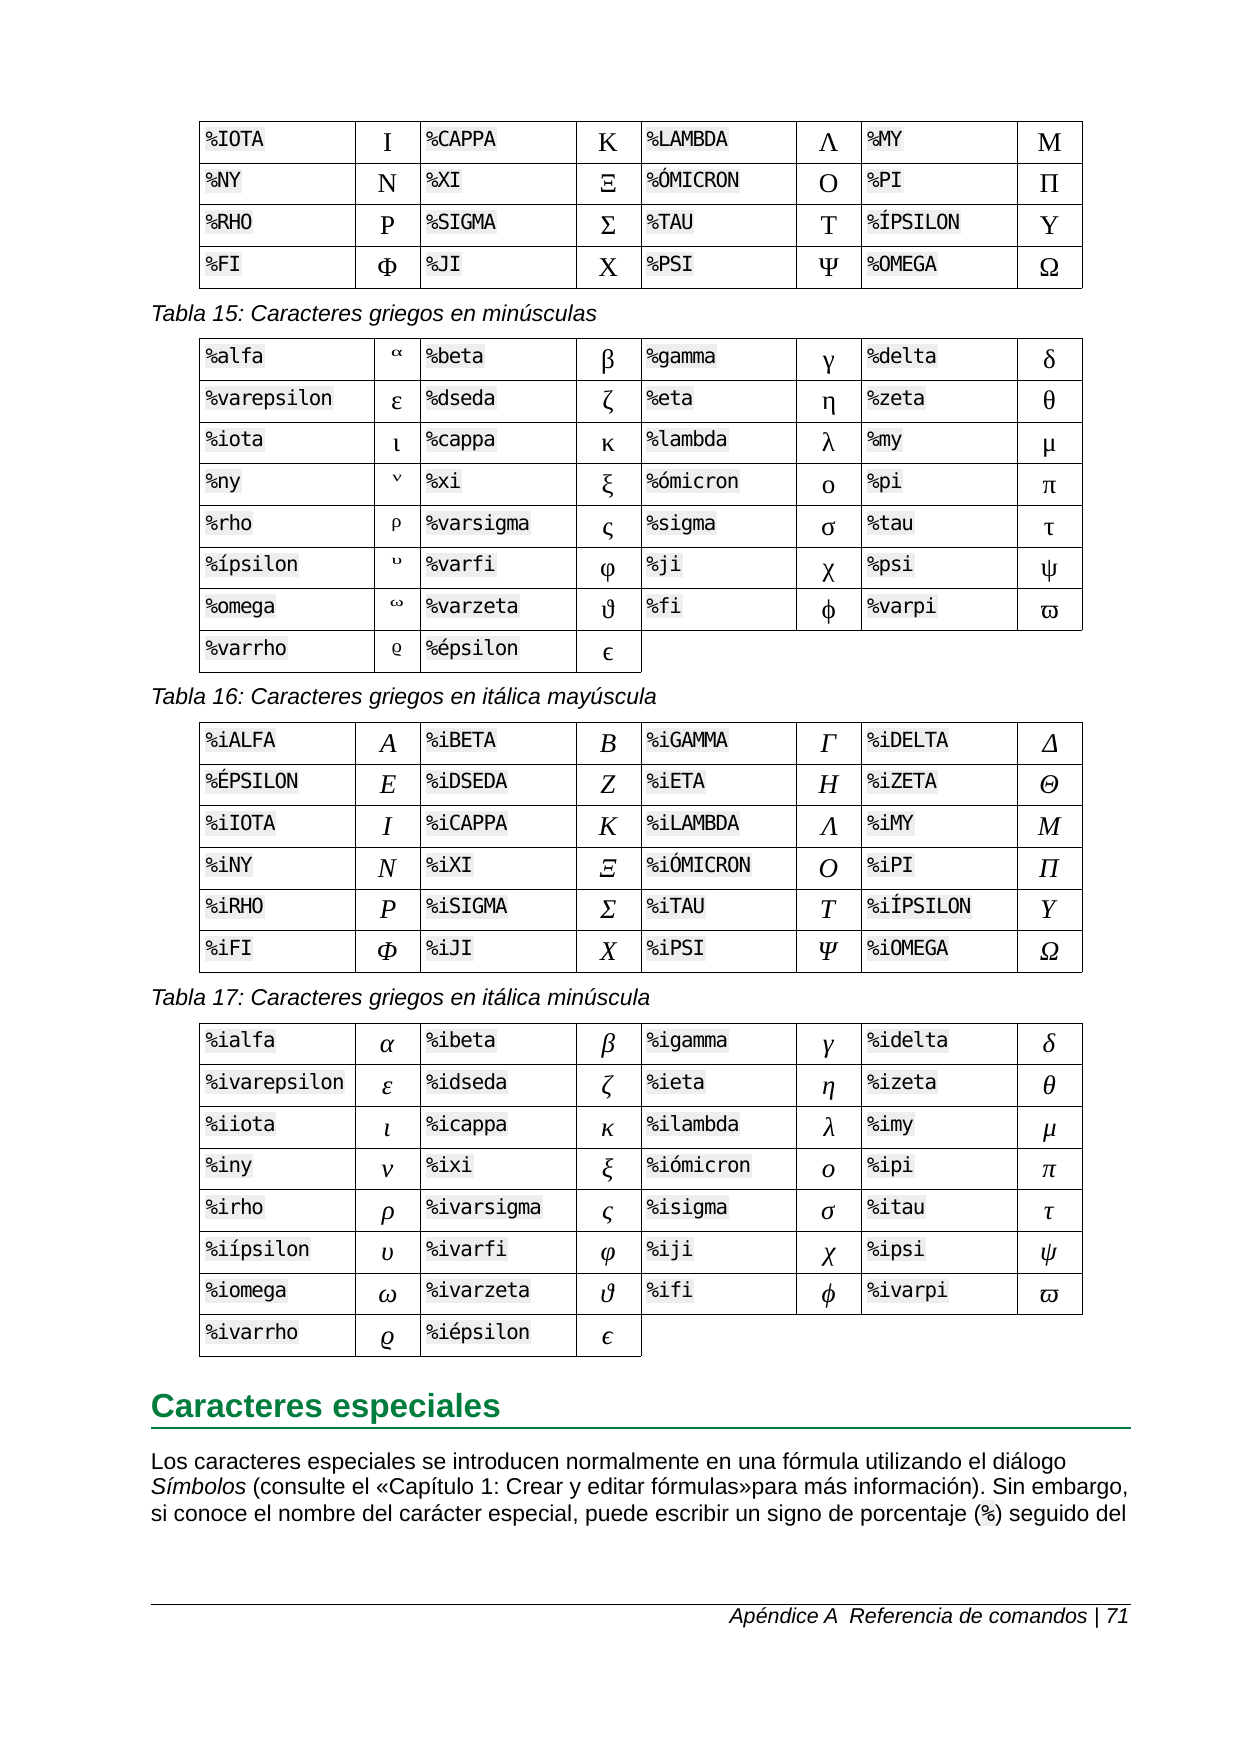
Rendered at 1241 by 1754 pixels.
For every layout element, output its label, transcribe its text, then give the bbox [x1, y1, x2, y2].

table_cell %varepsilon [200, 381, 374, 422]
table_cell %iji [642, 1232, 796, 1273]
table_cell [356, 1065, 420, 1106]
table_cell [1018, 205, 1082, 246]
table_cell %icappa [421, 1107, 576, 1148]
table_header %gamma [642, 339, 796, 380]
table_cell %iMY [862, 806, 1017, 847]
table_header [577, 339, 641, 380]
table_cell [797, 381, 861, 422]
table_cell [1017, 1315, 1082, 1356]
table_cell %épsilon [421, 631, 576, 672]
table_cell [375, 548, 420, 588]
table_cell [1017, 631, 1082, 672]
table_cell %JI [421, 247, 576, 288]
table_cell %iiota [200, 1107, 355, 1148]
table_cell [356, 765, 420, 805]
table_cell %dseda [421, 381, 576, 422]
table_header [356, 1024, 420, 1064]
table_cell [797, 1065, 861, 1106]
table_cell [797, 247, 861, 288]
table_cell %iRHO [200, 890, 355, 930]
table_cell [577, 1274, 641, 1314]
table_cell %itau [862, 1190, 1017, 1231]
table_header [577, 1024, 641, 1064]
table_cell %iJI [421, 931, 576, 972]
table_cell [861, 631, 1017, 672]
table_cell [797, 164, 861, 204]
table_cell [1018, 548, 1082, 588]
table_cell %izeta [862, 1065, 1017, 1106]
table_cell %ivarsigma [421, 1190, 576, 1231]
table_cell %omega [200, 589, 374, 630]
table_cell %lambda [642, 423, 796, 463]
text Los caracteres especiales se introducen normalmente en una fórmula utilizando el diálogo Símbolos (consulte el «Capítulo 1: Crear y editar fórmulas»para más información). Sin embargo, si conoce el nombre del carácter especial, puede escribir un signo de porcentaje (%) seguido del [151, 1448, 1131, 1526]
table_cell [577, 848, 641, 889]
table_cell %eta [642, 381, 796, 422]
table_cell [577, 765, 641, 805]
table_header %delta [862, 339, 1017, 380]
table_cell [797, 506, 861, 547]
table_cell %ny [200, 464, 374, 505]
table_cell [577, 1190, 641, 1231]
table_cell %varsigma [421, 506, 576, 547]
table_cell [1018, 1107, 1082, 1148]
table_cell [1018, 848, 1082, 889]
table_cell [797, 1274, 861, 1314]
table_header [1018, 723, 1082, 764]
table_cell [356, 205, 420, 246]
table_cell %ipsi [862, 1232, 1017, 1273]
table_cell %sigma [642, 506, 796, 547]
table_cell [797, 423, 861, 463]
table_cell [577, 164, 641, 204]
table_cell %zeta [862, 381, 1017, 422]
table_cell %TAU [642, 205, 796, 246]
table_cell [796, 631, 861, 672]
table_cell [797, 589, 861, 630]
table_cell %ivarfi [421, 1232, 576, 1273]
table_header %iGAMMA [642, 723, 796, 764]
table_cell [1018, 890, 1082, 930]
table_cell %isigma [642, 1190, 796, 1231]
table_header [375, 339, 420, 380]
table_cell %ómicron [642, 464, 796, 505]
table_cell [577, 381, 641, 422]
table_cell %pi [862, 464, 1017, 505]
table_cell [642, 631, 796, 672]
table_cell [797, 548, 861, 588]
table_cell [1018, 423, 1082, 463]
table_cell [1018, 464, 1082, 505]
table_cell %iípsilon [200, 1232, 355, 1273]
table_cell %varrho [200, 631, 374, 672]
table_cell %ivarrho [200, 1315, 355, 1356]
table_cell %ixi [421, 1149, 576, 1189]
table_cell %iZETA [862, 765, 1017, 805]
table_cell %iOMEGA [862, 931, 1017, 972]
table_cell [356, 931, 420, 972]
table_cell [577, 1149, 641, 1189]
table_cell %irho [200, 1190, 355, 1231]
table_cell [797, 848, 861, 889]
table_cell [1018, 1190, 1082, 1231]
table_cell %MY [862, 122, 1017, 163]
table_cell [577, 1107, 641, 1148]
table_cell %ifi [642, 1274, 796, 1314]
table_cell [1018, 931, 1082, 972]
table_cell [861, 1315, 1017, 1356]
table_cell [375, 423, 420, 463]
table_cell [577, 122, 641, 163]
table_cell %psi [862, 548, 1017, 588]
table_cell %iNY [200, 848, 355, 889]
table_cell [577, 1315, 641, 1356]
table_cell [356, 247, 420, 288]
table_header [1018, 339, 1082, 380]
text Tabla 17: Caracteres griegos en itálica minúscula [151, 984, 1131, 1010]
table_cell %CAPPA [421, 122, 576, 163]
table_cell [577, 548, 641, 588]
table_cell %iépsilon [421, 1315, 576, 1356]
table_cell %iÍPSILON [862, 890, 1017, 930]
table_cell [356, 890, 420, 930]
table_cell [1018, 1274, 1082, 1314]
subtitle Caracteres especiales [151, 1387, 1131, 1427]
table_cell %XI [421, 164, 576, 204]
table_cell %iETA [642, 765, 796, 805]
table_cell [797, 464, 861, 505]
table_cell [375, 464, 420, 505]
table_cell %IOTA [200, 122, 355, 163]
table_cell [577, 247, 641, 288]
table_cell [356, 806, 420, 847]
table_cell %iCAPPA [421, 806, 576, 847]
table_cell [1018, 164, 1082, 204]
table_header %iDELTA [862, 723, 1017, 764]
table_cell [1018, 506, 1082, 547]
table_cell %iXI [421, 848, 576, 889]
table_cell [577, 1232, 641, 1273]
table_cell [797, 1190, 861, 1231]
table_cell %iomega [200, 1274, 355, 1314]
table_cell [577, 806, 641, 847]
table_cell [797, 122, 861, 163]
table_cell %iLAMBDA [642, 806, 796, 847]
table_cell [356, 1274, 420, 1314]
table_cell [356, 1190, 420, 1231]
table_header [797, 1024, 861, 1064]
table_cell %iPI [862, 848, 1017, 889]
table_cell %ieta [642, 1065, 796, 1106]
table_cell %ÓMICRON [642, 164, 796, 204]
table_cell %ípsilon [200, 548, 374, 588]
table_cell [577, 423, 641, 463]
table_cell [356, 164, 420, 204]
table_header %idelta [862, 1024, 1017, 1064]
table_cell [797, 1232, 861, 1273]
table_cell [797, 1107, 861, 1148]
table_cell [356, 1107, 420, 1148]
table_header [797, 339, 861, 380]
table_header %iALFA [200, 723, 355, 764]
table_cell [577, 1065, 641, 1106]
table_cell [375, 506, 420, 547]
table_header %beta [421, 339, 576, 380]
table_cell %iTAU [642, 890, 796, 930]
table_cell [356, 1149, 420, 1189]
table_cell %iPSI [642, 931, 796, 972]
table_cell %ÍPSILON [862, 205, 1017, 246]
table_cell [356, 1315, 420, 1356]
table_cell %FI [200, 247, 355, 288]
table_cell [797, 931, 861, 972]
table_cell [577, 890, 641, 930]
table_header %ialfa [200, 1024, 355, 1064]
table_cell [356, 1232, 420, 1273]
table_header [1018, 1024, 1082, 1064]
table_cell [577, 205, 641, 246]
table_cell %iny [200, 1149, 355, 1189]
table_cell %ivarzeta [421, 1274, 576, 1314]
table_header %igamma [642, 1024, 796, 1064]
table_cell [642, 1315, 796, 1356]
table_cell [375, 631, 420, 672]
table_cell [375, 589, 420, 630]
table_header %iBETA [421, 723, 576, 764]
table_cell %iota [200, 423, 374, 463]
table_cell %fi [642, 589, 796, 630]
table_cell %ilambda [642, 1107, 796, 1148]
table_cell [797, 1149, 861, 1189]
table_cell [356, 122, 420, 163]
table_cell %ipi [862, 1149, 1017, 1189]
table_header %ibeta [421, 1024, 576, 1064]
table_cell [1018, 122, 1082, 163]
table_cell %PSI [642, 247, 796, 288]
table_cell %iDSEDA [421, 765, 576, 805]
table_cell [797, 890, 861, 930]
table_header %alfa [200, 339, 374, 380]
text Tabla 15: Caracteres griegos en minúsculas [151, 300, 1131, 326]
table_cell %idseda [421, 1065, 576, 1106]
table_cell %iIOTA [200, 806, 355, 847]
table_cell [577, 589, 641, 630]
table_cell %iómicron [642, 1149, 796, 1189]
table_cell [797, 806, 861, 847]
table_cell [577, 506, 641, 547]
table_cell %varfi [421, 548, 576, 588]
table_header [577, 723, 641, 764]
table_cell [577, 931, 641, 972]
table_cell [1018, 1149, 1082, 1189]
table_cell %LAMBDA [642, 122, 796, 163]
table_cell [356, 848, 420, 889]
table_cell [1018, 806, 1082, 847]
table_cell %ji [642, 548, 796, 588]
table_cell [796, 1315, 861, 1356]
table_cell %varzeta [421, 589, 576, 630]
table_cell [577, 631, 641, 672]
table_cell [1018, 247, 1082, 288]
table_cell %NY [200, 164, 355, 204]
table_cell %varpi [862, 589, 1017, 630]
table_cell %OMEGA [862, 247, 1017, 288]
table_cell %PI [862, 164, 1017, 204]
table_cell %rho [200, 506, 374, 547]
table_cell [1018, 765, 1082, 805]
table_header [797, 723, 861, 764]
table_cell %imy [862, 1107, 1017, 1148]
table_cell %cappa [421, 423, 576, 463]
table_cell %RHO [200, 205, 355, 246]
table_cell %ivarepsilon [200, 1065, 355, 1106]
table_header [356, 723, 420, 764]
table_cell %iSIGMA [421, 890, 576, 930]
table_cell %xi [421, 464, 576, 505]
table_cell %iFI [200, 931, 355, 972]
table_cell [1018, 1232, 1082, 1273]
table_cell [577, 464, 641, 505]
table_cell %ivarpi [862, 1274, 1017, 1314]
table_cell %SIGMA [421, 205, 576, 246]
table_cell %iÓMICRON [642, 848, 796, 889]
table_cell [1018, 381, 1082, 422]
table_cell %my [862, 423, 1017, 463]
table_cell [797, 205, 861, 246]
text Tabla 16: Caracteres griegos en itálica mayúscula [151, 684, 1131, 710]
table_cell [1018, 589, 1082, 630]
table_cell [1018, 1065, 1082, 1106]
table_cell [375, 381, 420, 422]
table_cell %ÉPSILON [200, 765, 355, 805]
table_cell %tau [862, 506, 1017, 547]
table_cell [797, 765, 861, 805]
